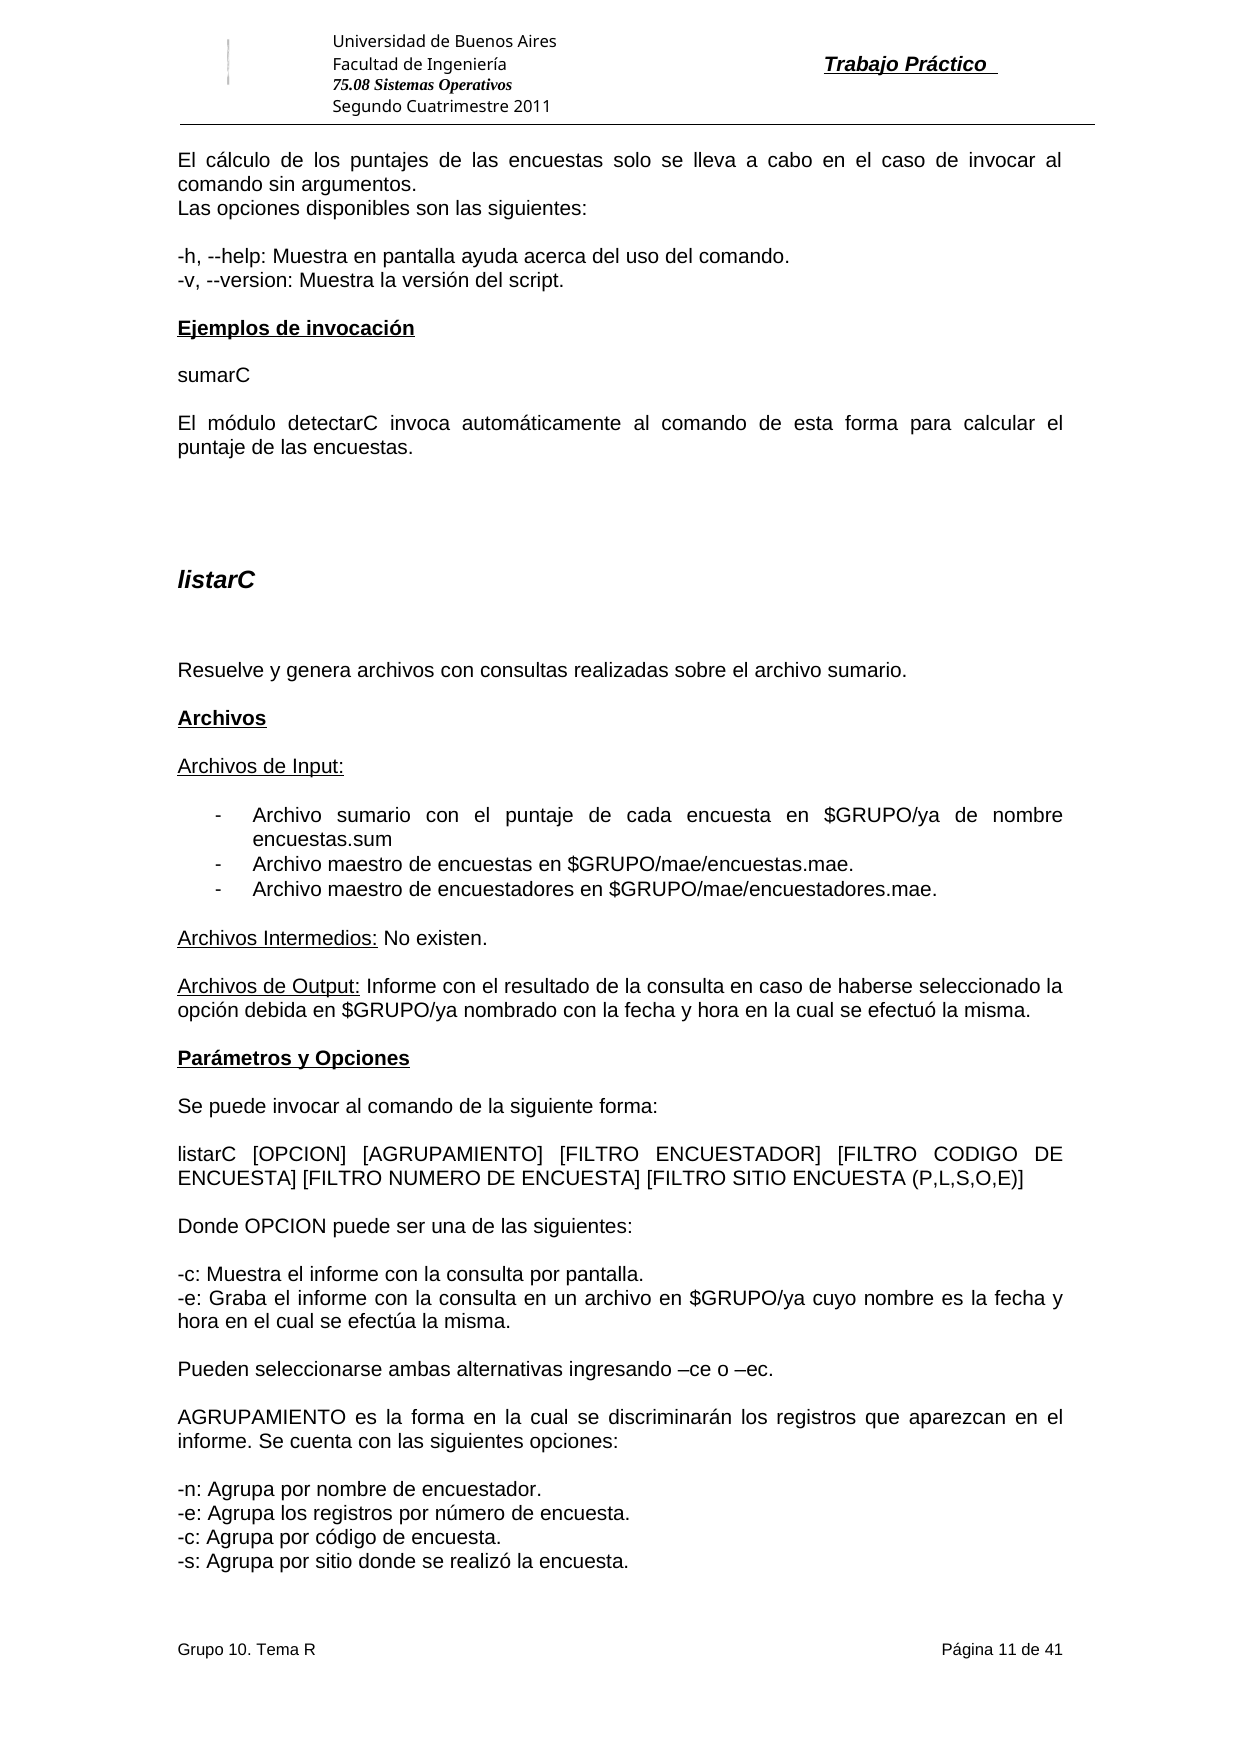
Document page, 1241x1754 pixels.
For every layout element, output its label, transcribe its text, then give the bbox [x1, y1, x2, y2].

text sumarC [177, 363, 1063, 387]
text -s: Agrupa por sitio donde se realizó la encuesta. [177, 1549, 1063, 1573]
text Parámetros y Opciones [177, 1046, 1063, 1070]
text Se puede invocar al comando de la siguiente forma: [177, 1094, 1063, 1118]
list Archivo maestro de encuestas en $GRUPO/mae/encuestas.mae. [215, 851, 1063, 877]
text Donde OPCION puede ser una de las siguientes: [177, 1213, 1063, 1237]
subtitle listarC [177, 566, 1063, 594]
text -c: Agrupa por código de encuesta. [177, 1525, 1063, 1549]
text AGRUPAMIENTO es la forma en la cual se discriminarán los registros que aparezcan en el informe. Se cuenta con las siguientes opciones: [177, 1405, 1063, 1453]
text -e: Graba el informe con la consulta en un archivo en $GRUPO/ya cuyo nombre es la fecha y hora en el cual se efectúa la misma. [177, 1285, 1063, 1333]
text Archivos [177, 706, 1063, 730]
text -c: Muestra el informe con la consulta por pantalla. [177, 1261, 1063, 1285]
text Archivos Intermedios: No existen. [177, 926, 1063, 950]
text -n: Agrupa por nombre de encuestador. [177, 1477, 1063, 1501]
text Resuelve y genera archivos con consultas realizadas sobre el archivo sumario. [177, 658, 1063, 682]
text Archivos de Input: [177, 754, 1063, 778]
text El módulo detectarC invoca automáticamente al comando de esta forma para calcular el puntaje de las encuestas. [177, 411, 1063, 459]
text Archivos de Output: Informe con el resultado de la consulta en caso de haberse seleccionado la opción debida en $GRUPO/ya nombrado con la fecha y hora en la cual se efectuó la misma. [177, 974, 1063, 1022]
text Ejemplos de invocación [177, 315, 1063, 339]
text El cálculo de los puntajes de las encuestas solo se lleva a cabo en el caso de invocar al comando sin argumentos. [177, 148, 1063, 196]
text Pueden seleccionarse ambas alternativas ingresando –ce o –ec. [177, 1357, 1063, 1381]
text -h, --help: Muestra en pantalla ayuda acerca del uso del comando. [177, 243, 1063, 267]
text listarC [OPCION] [AGRUPAMIENTO] [FILTRO ENCUESTADOR] [FILTRO CODIGO DE ENCUESTA] [FILTRO NUMERO DE ENCUESTA] [FILTRO SITIO ENCUESTA (P,L,S,O,E)] [177, 1142, 1063, 1189]
text -v, --version: Muestra la versión del script. [177, 267, 1063, 291]
text -e: Agrupa los registros por número de encuesta. [177, 1501, 1063, 1525]
text Las opciones disponibles son las siguientes: [177, 196, 1063, 219]
list Archivo maestro de encuestadores en $GRUPO/mae/encuestadores.mae. [215, 877, 1063, 902]
list Archivo sumario con el puntaje de cada encuesta en $GRUPO/ya de nombre encuestas.sum [215, 802, 1063, 851]
